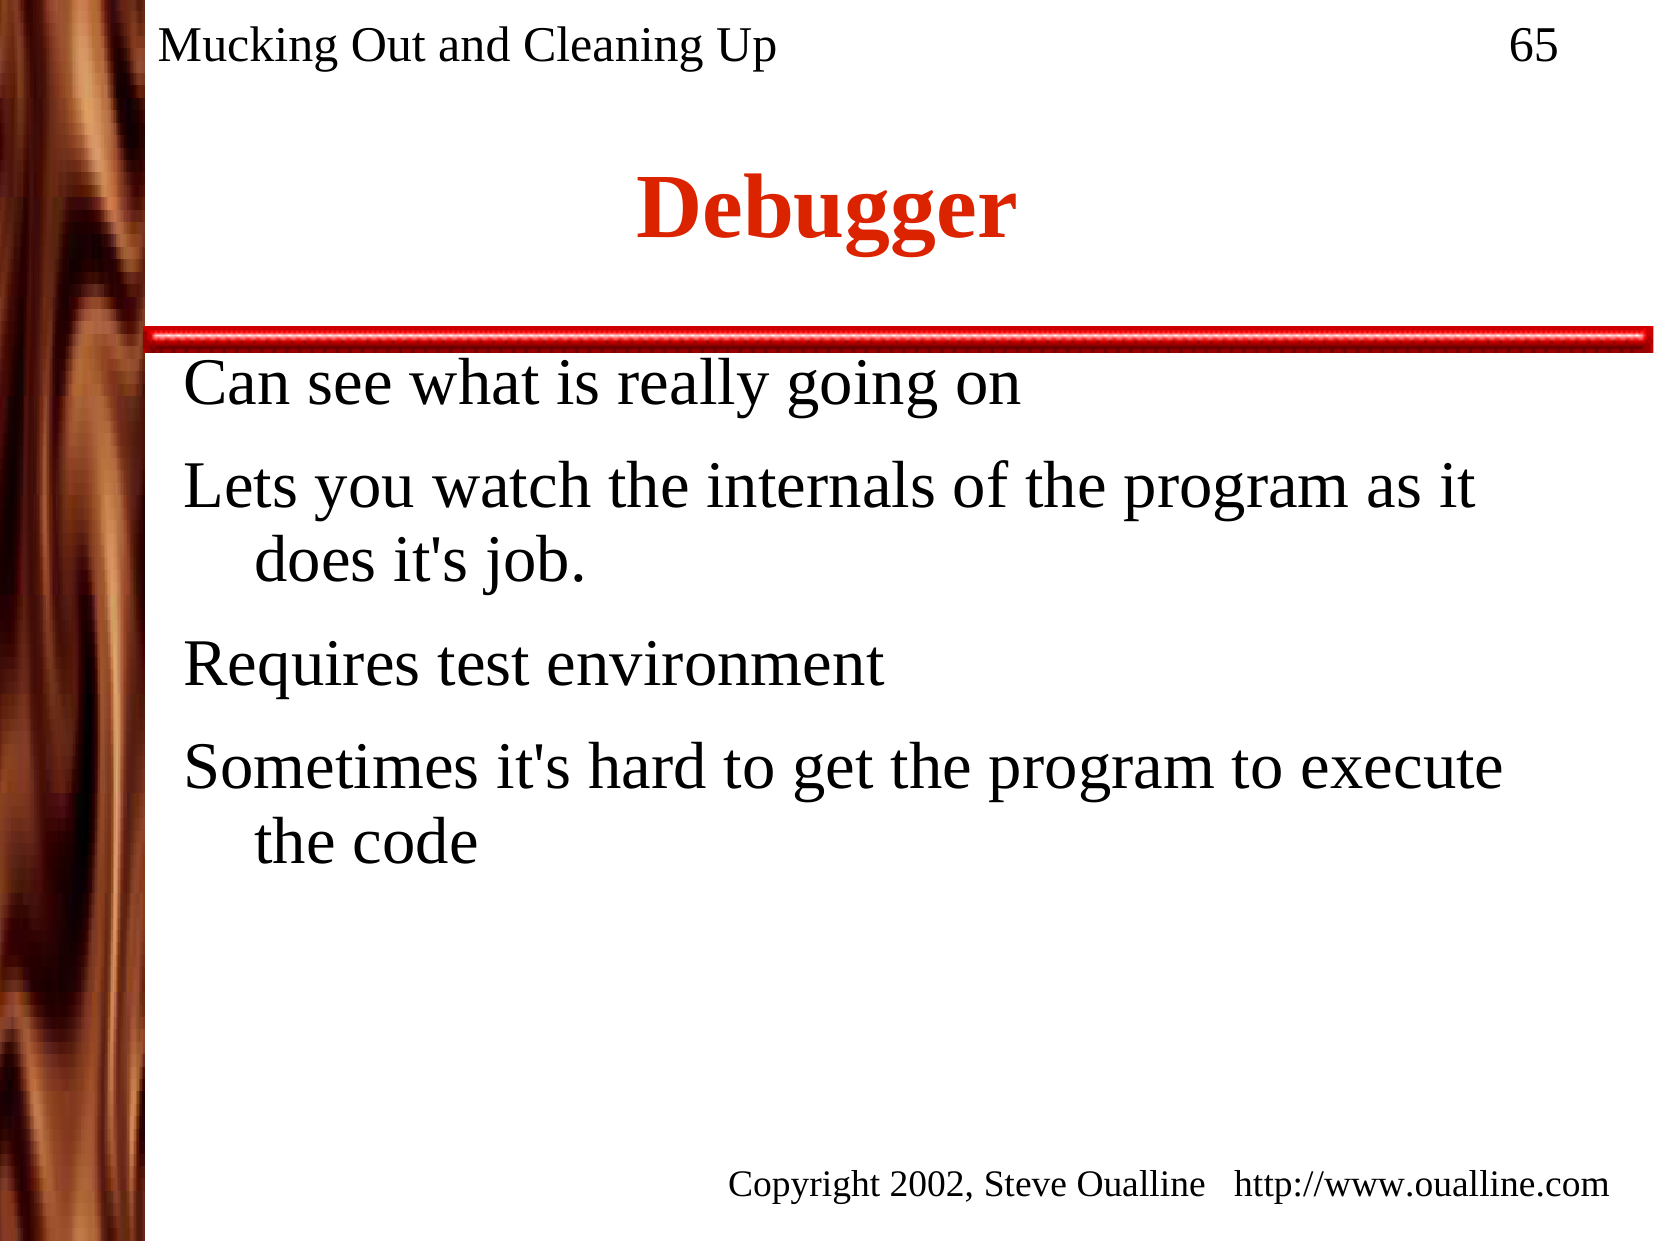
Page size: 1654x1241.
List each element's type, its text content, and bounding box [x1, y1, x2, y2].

title Debugger [121, 102, 1534, 310]
list Can see what is really going on Lets you watch the internals of the program as it does it's job. Requires test environment Sometimes it's hard to get the program to execute the code [171, 344, 1534, 1127]
picture [0, 0, 1654, 1241]
